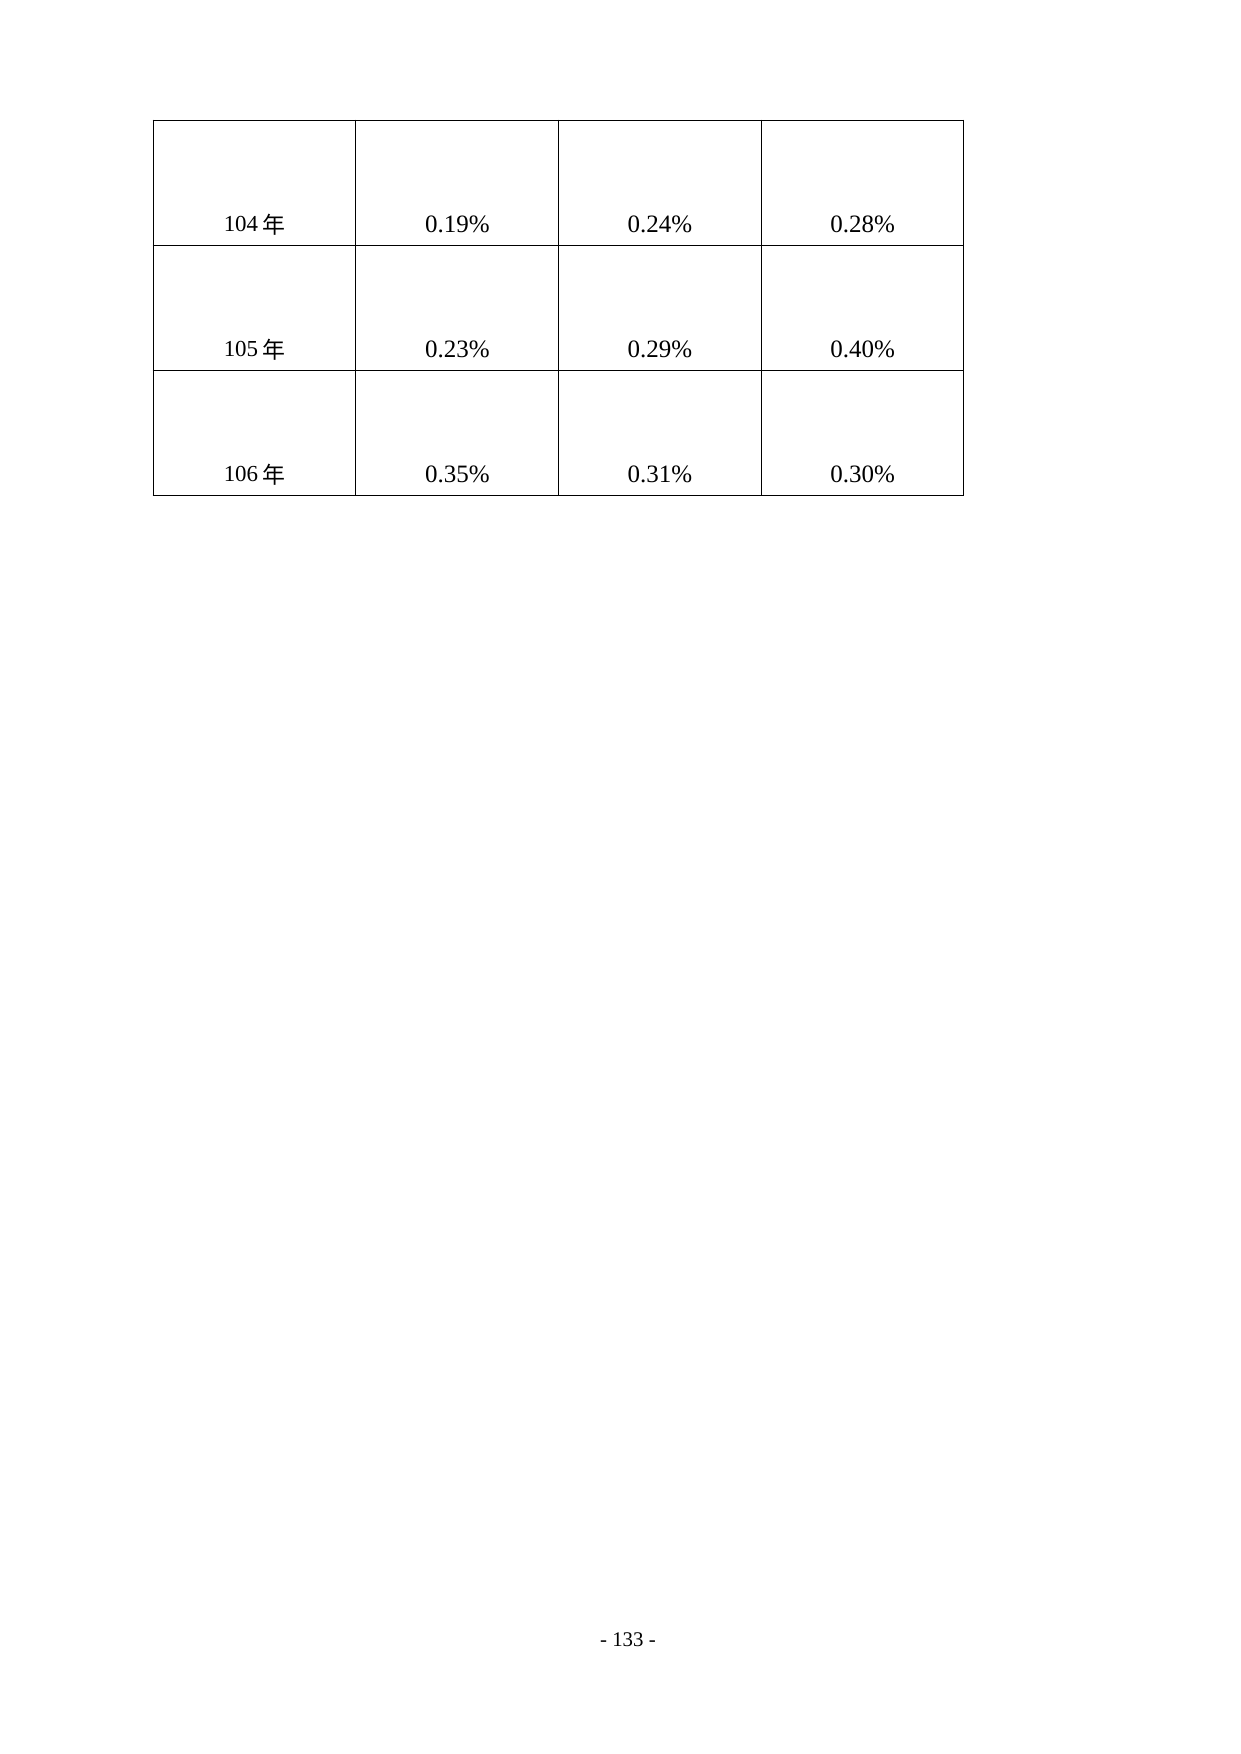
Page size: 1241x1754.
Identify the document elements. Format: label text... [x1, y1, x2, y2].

table_cell 0.23% [356, 246, 558, 369]
table_cell 104年 [154, 121, 355, 244]
table_cell 106年 [154, 371, 355, 494]
table_cell 0.29% [559, 246, 761, 369]
table_cell 0.30% [762, 371, 963, 494]
table_cell 105年 [154, 246, 355, 369]
table_cell 0.35% [356, 371, 558, 494]
table_cell 0.19% [356, 121, 558, 244]
table_cell 0.40% [762, 246, 963, 369]
table_cell 0.24% [559, 121, 761, 244]
table_cell 0.31% [559, 371, 761, 494]
table_cell 0.28% [762, 121, 963, 244]
